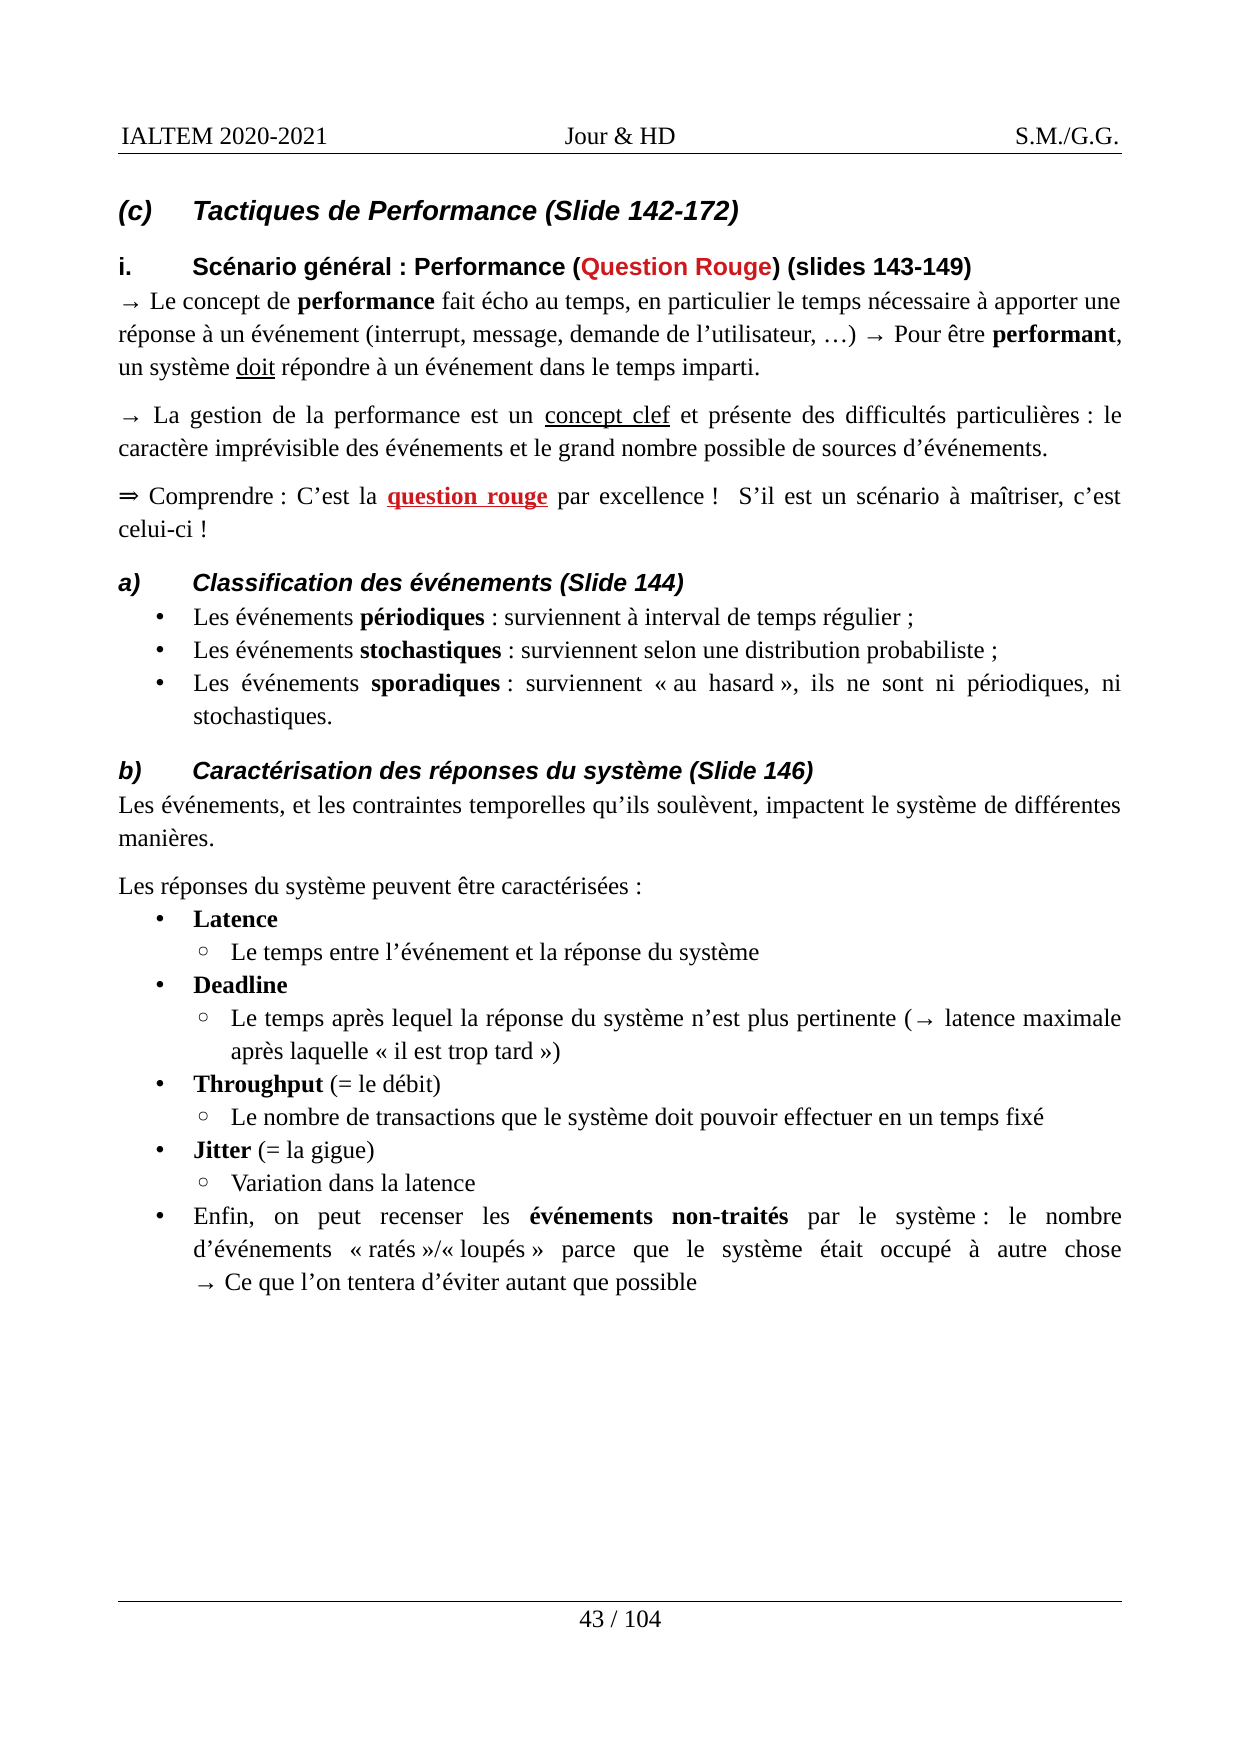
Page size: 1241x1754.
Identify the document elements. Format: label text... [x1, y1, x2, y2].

list Le temps après lequel la réponse du système n’est plus pertinente (→ latence maximale après laquelle « il est trop tard ») [193, 1003, 1122, 1065]
list Latence [156, 904, 1122, 933]
list Le temps entre l’événement et la réponse du système [193, 937, 1122, 966]
list Throughput (= le débit) [156, 1069, 1122, 1098]
list Enfin, on peut recenser les événements non-traités par le système : le nombre d’événements « ratés »/« loupés » parce que le système était occupé à autre chose → Ce que l’on tentera d’éviter autant que possible [156, 1201, 1122, 1296]
text Les événements, et les contraintes temporelles qu’ils soulèvent, impactent le système de différentes manières. [118, 791, 1122, 852]
subtitle Classification des événements (Slide 144) [118, 568, 1122, 596]
text Les réponses du système peuvent être caractérisées : [118, 871, 1122, 900]
subtitle Caractérisation des réponses du système (Slide 146) [118, 756, 1122, 784]
text ⇒ Comprendre : C’est la question rouge par excellence ! S’il est un scénario à maîtriser, c’est celui-ci ! [118, 481, 1122, 542]
list Les événements périodiques : surviennent à interval de temps régulier ; [156, 602, 1122, 631]
list Le nombre de transactions que le système doit pouvoir effectuer en un temps fixé [193, 1102, 1122, 1131]
subtitle Tactiques de Performance (Slide 142-172) [118, 195, 1122, 227]
list Jitter (= la gigue) [156, 1135, 1122, 1164]
text → Le concept de performance fait écho au temps, en particulier le temps nécessaire à apporter une réponse à un événement (interrupt, message, demande de l’utilisateur, …) → Pour être performant, un système doit répondre à un événement dans le temps imparti. [118, 286, 1122, 381]
list Les événements stochastiques : surviennent selon une distribution probabiliste ; [156, 635, 1122, 664]
text → La gestion de la performance est un concept clef et présente des difficultés particulières : le caractère imprévisible des événements et le grand nombre possible de sources d’événements. [118, 400, 1122, 462]
subtitle Scénario général : Performance (Question Rouge) (slides 143-149) [118, 252, 1122, 280]
list Les événements sporadiques : surviennent « au hasard », ils ne sont ni périodiques, ni stochastiques. [156, 668, 1122, 730]
list Deadline [156, 970, 1122, 999]
list Variation dans la latence [193, 1168, 1122, 1197]
